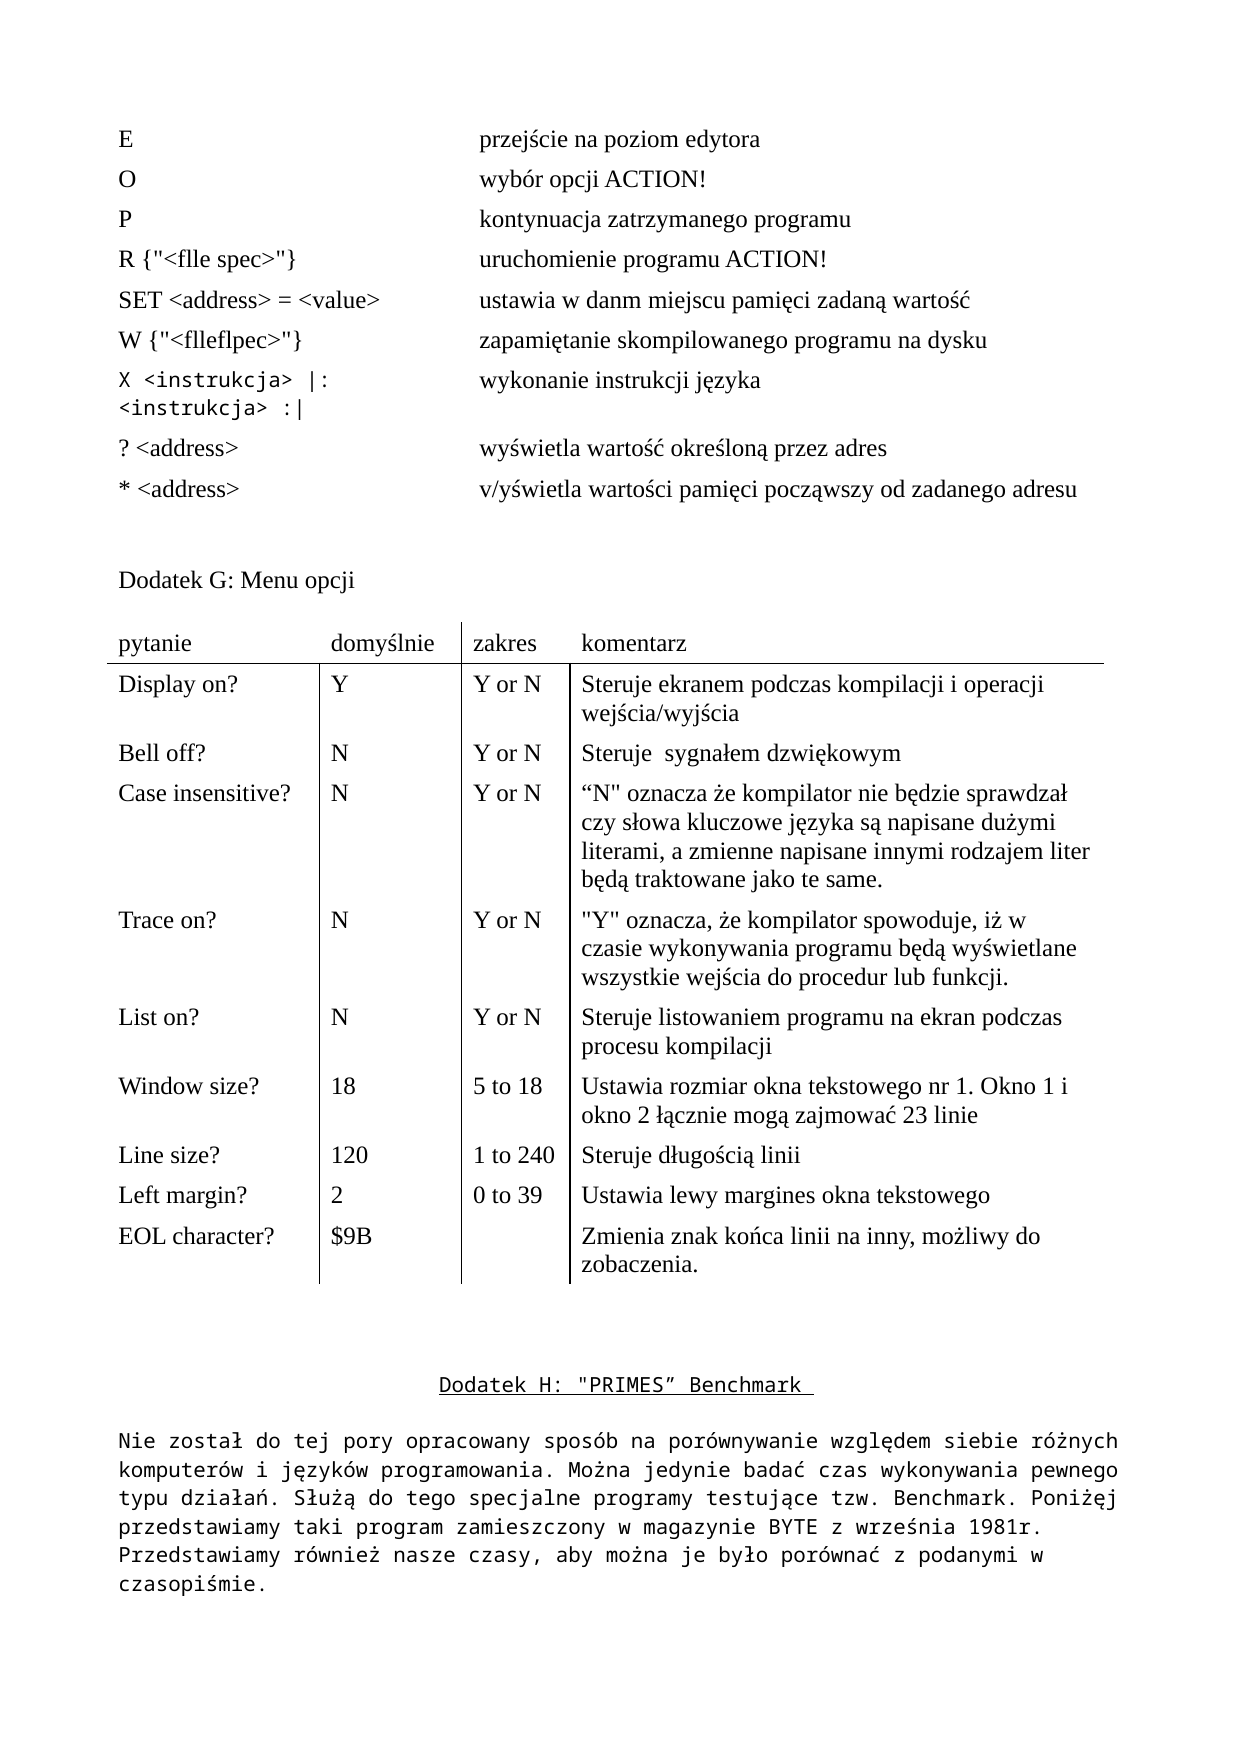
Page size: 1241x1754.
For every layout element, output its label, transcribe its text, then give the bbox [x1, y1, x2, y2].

table_cell [462, 1215, 569, 1284]
table_cell Bell off? [107, 733, 319, 773]
table_cell uruchomienie programu ACTION! [468, 239, 1112, 279]
table_cell List on? [107, 997, 319, 1066]
table_cell “N" oznacza że kompilator nie będzie sprawdzał czy słowa kluczowe języka są napisane dużymi literami, a zmienne napisane innymi rodzajem liter będą traktowane jako te same. [571, 773, 1104, 899]
table_cell $9B [320, 1215, 461, 1284]
table_cell wykonanie instrukcji języka [468, 359, 1112, 428]
table_cell 120 [320, 1135, 461, 1175]
table_cell Steruje listowaniem programu na ekran podczas procesu kompilacji [571, 997, 1104, 1066]
table_cell SET <address> = <value> [107, 279, 468, 319]
text Dodatek H: "PRIMES” Benchmark [118, 1370, 1122, 1398]
table_cell Y or N [462, 899, 569, 997]
table_cell Left margin? [107, 1175, 319, 1215]
table_cell wyświetla wartość określoną przez adres [468, 428, 1112, 468]
table_cell Display on? [107, 664, 319, 732]
table_cell Line size? [107, 1135, 319, 1175]
table_cell O [107, 158, 468, 198]
table_cell W {"<flleflpec>"} [107, 319, 468, 359]
table_header komentarz [570, 622, 1104, 662]
table_cell 18 [320, 1066, 461, 1135]
table_cell R {"<flle spec>"} [107, 239, 468, 279]
text Dodatek G: Menu opcji [118, 565, 1122, 594]
text Nie został do tej pory opracowany sposób na porównywanie względem siebie różnych komputerów i języków programowania. Można jedynie badać czas wykonywania pewnego typu działań. Służą do tego specjalne programy testujące tzw. Benchmark. Poniżęj przedstawiamy taki program zamieszczony w magazynie BYTE z września 1981r. Przedstawiamy również nasze czasy, aby można je było porównać z podanymi w czasopiśmie. [118, 1427, 1122, 1597]
table_cell v/yświetla wartości pamięci począwszy od zadanego adresu [468, 468, 1112, 508]
table_cell P [107, 199, 468, 239]
table_cell Case insensitive? [107, 773, 319, 899]
table_cell * <address> [107, 468, 468, 508]
table_cell Trace on? [107, 899, 319, 997]
table_cell Y or N [462, 664, 569, 732]
table_cell Steruje ekranem podczas kompilacji i operacji wejścia/wyjścia [571, 664, 1104, 732]
table_cell Y [320, 664, 461, 732]
table_cell kontynuacja zatrzymanego programu [468, 199, 1112, 239]
table_cell X <instrukcja> |: <instrukcja> :| [107, 359, 468, 428]
table_cell Steruje sygnałem dzwiękowym [571, 733, 1104, 773]
table_header zakres [462, 622, 570, 662]
table_cell N [320, 773, 461, 899]
table_cell Y or N [462, 733, 569, 773]
table_header pytanie [107, 622, 319, 662]
table_cell Steruje długością linii [571, 1135, 1104, 1175]
table_cell przejście na poziom edytora [468, 118, 1112, 158]
table_cell 5 to 18 [462, 1066, 569, 1135]
table_cell Ustawia lewy margines okna tekstowego [571, 1175, 1104, 1215]
table_cell ustawia w danm miejscu pamięci zadaną wartość [468, 279, 1112, 319]
table_cell Y or N [462, 773, 569, 899]
table_cell N [320, 733, 461, 773]
table_cell wybór opcji ACTION! [468, 158, 1112, 198]
table_cell "Y" oznacza, że kompilator spowoduje, iż w czasie wykonywania programu będą wyświetlane wszystkie wejścia do procedur lub funkcji. [571, 899, 1104, 997]
table_cell 1 to 240 [462, 1135, 569, 1175]
table_cell E [107, 118, 468, 158]
table_cell Window size? [107, 1066, 319, 1135]
table_cell ? <address> [107, 428, 468, 468]
table_cell Ustawia rozmiar okna tekstowego nr 1. Okno 1 i okno 2 łącznie mogą zajmować 23 linie [571, 1066, 1104, 1135]
table_header domyślnie [319, 622, 461, 662]
table_cell Zmienia znak końca linii na inny, możliwy do zobaczenia. [571, 1215, 1104, 1284]
table_cell N [320, 899, 461, 997]
table_cell Y or N [462, 997, 569, 1066]
table_cell N [320, 997, 461, 1066]
table_cell 0 to 39 [462, 1175, 569, 1215]
table_cell EOL character? [107, 1215, 319, 1284]
table_cell zapamiętanie skompilowanego programu na dysku [468, 319, 1112, 359]
table_cell 2 [320, 1175, 461, 1215]
